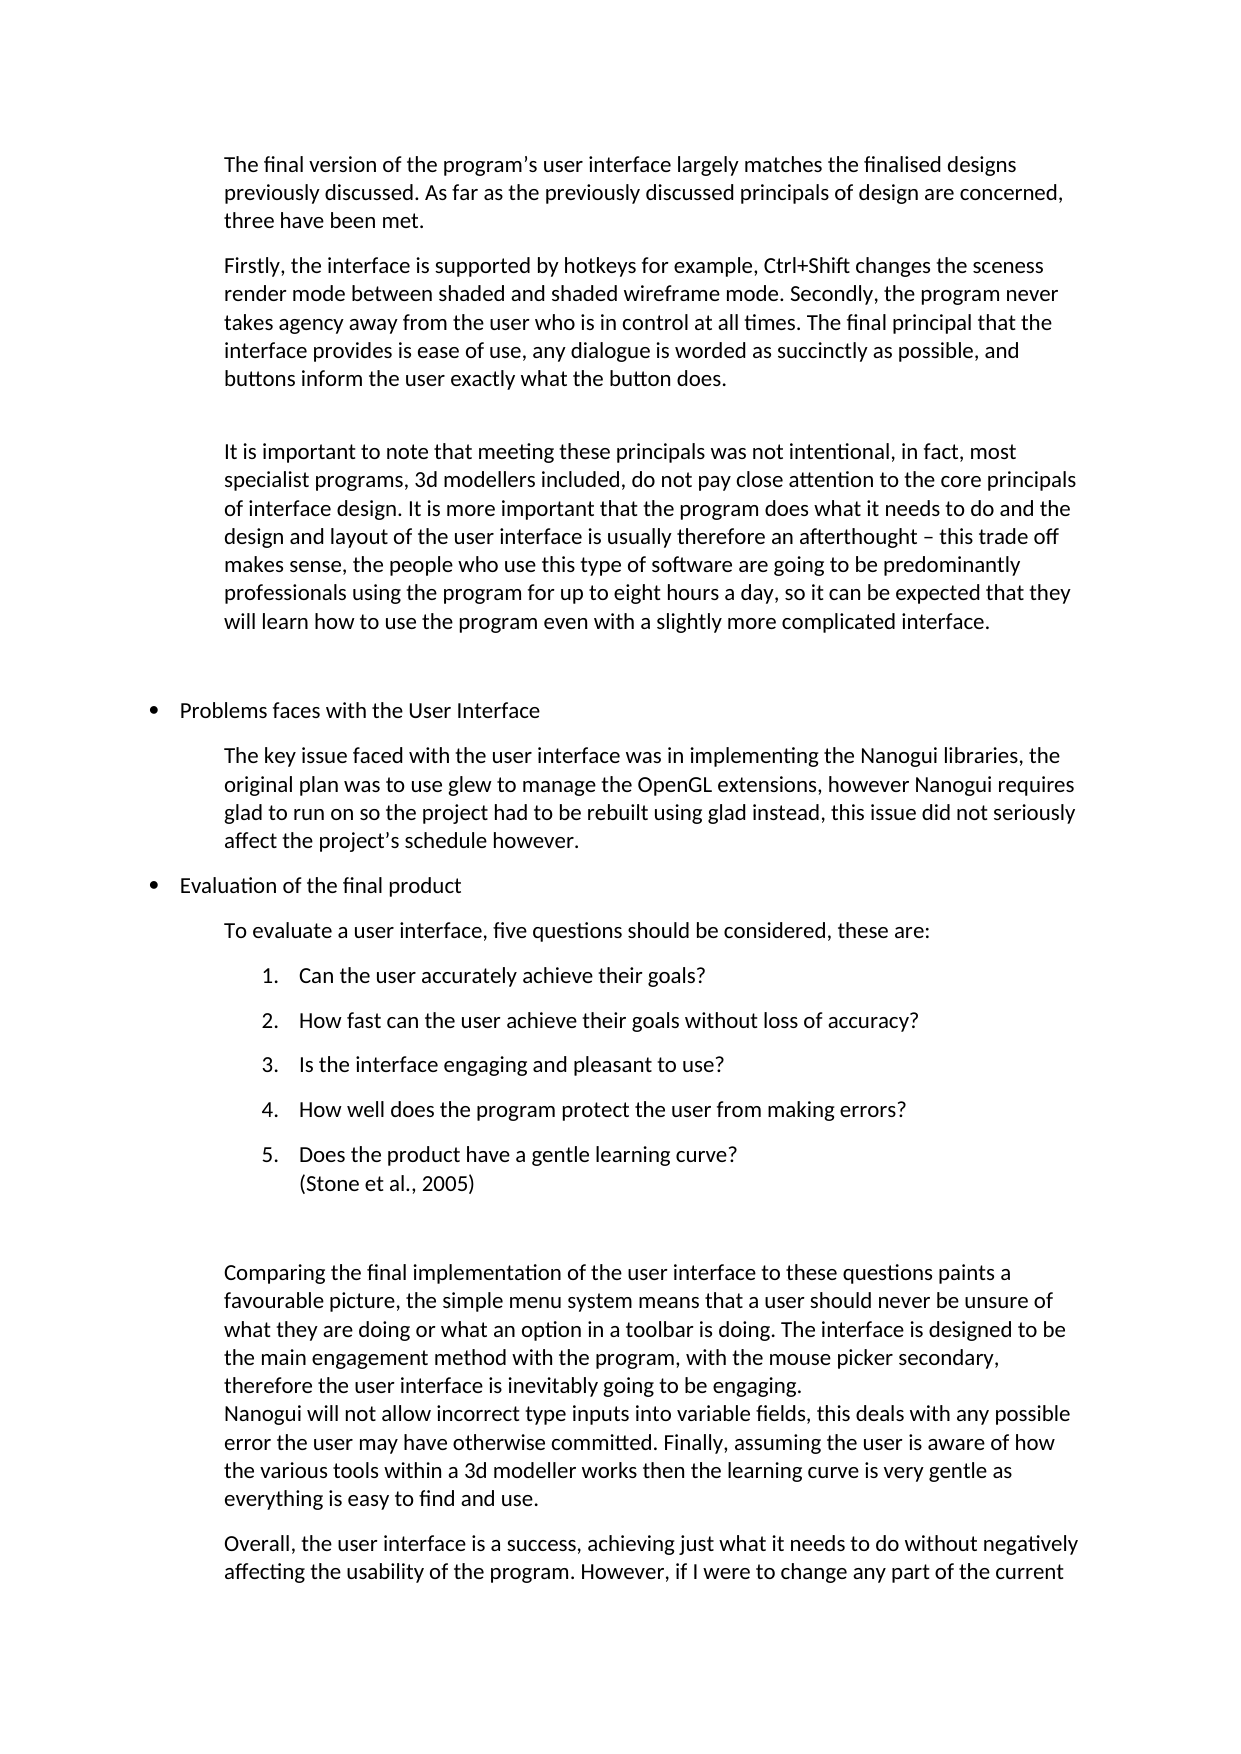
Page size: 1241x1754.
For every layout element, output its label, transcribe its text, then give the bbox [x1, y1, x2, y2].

list Can the user accurately achieve their goals? [261, 961, 1090, 989]
list The final version of the program’s user interface largely matches the finalised designs previously discussed. As far as the previously discussed principals of design are concerned, three have been met. [224, 150, 1090, 234]
list Is the interface engaging and pleasant to use? [261, 1051, 1090, 1079]
list Problems faces with the User Interface [150, 697, 1090, 724]
text To evaluate a user interface, five questions should be considered, these are: [224, 916, 1090, 944]
list The key issue faced with the user interface was in implementing the Nanogui libraries, the original plan was to use glew to manage the OpenGL extensions, however Nanogui requires glad to run on so the project had to be rebuilt using glad instead, this issue did not seriously affect the project’s schedule however. [209, 741, 1090, 854]
text Comparing the final implementation of the user interface to these questions paints a favourable picture, the simple menu system means that a user should never be unsure of what they are doing or what an option in a toolbar is doing. The interface is designed to be the main engagement method with the program, with the mouse picker secondary, therefore the user interface is inevitably going to be engaging. Nanogui will not allow incorrect type inputs into variable fields, this deals with any possible error the user may have otherwise committed. Finally, assuming the user is aware of how the various tools within a 3d modeller works then the learning curve is very gentle as everything is easy to find and use. [224, 1258, 1090, 1512]
list Firstly, the interface is supported by hotkeys for example, Ctrl+Shift changes the sceness render mode between shaded and shaded wireframe mode. Secondly, the program never takes agency away from the user who is in control at all times. The final principal that the interface provides is ease of use, any dialogue is worded as succinctly as possible, and buttons inform the user exactly what the button does. [224, 251, 1090, 392]
list It is important to note that meeting these principals was not intentional, in fact, most specialist programs, 3d modellers included, do not pay close attention to the core principals of interface design. It is more important that the program does what it needs to do and the design and layout of the user interface is usually therefore an afterthought – this trade off makes sense, the people who use this type of software are going to be predominantly professionals using the program for up to eight hours a day, so it can be expected that they will learn how to use the program even with a slightly more complicated interface. [224, 409, 1090, 635]
list Evaluation of the final product [150, 871, 1090, 899]
list How well does the program protect the user from making errors? [261, 1096, 1090, 1123]
list How fast can the user achieve their goals without loss of accuracy? [261, 1006, 1090, 1034]
list Does the product have a gentle learning curve? (Stone et al., 2005) [261, 1140, 1090, 1197]
text Overall, the user interface is a success, achieving just what it needs to do without negatively affecting the usability of the program. However, if I were to change any part of the current [224, 1529, 1090, 1585]
